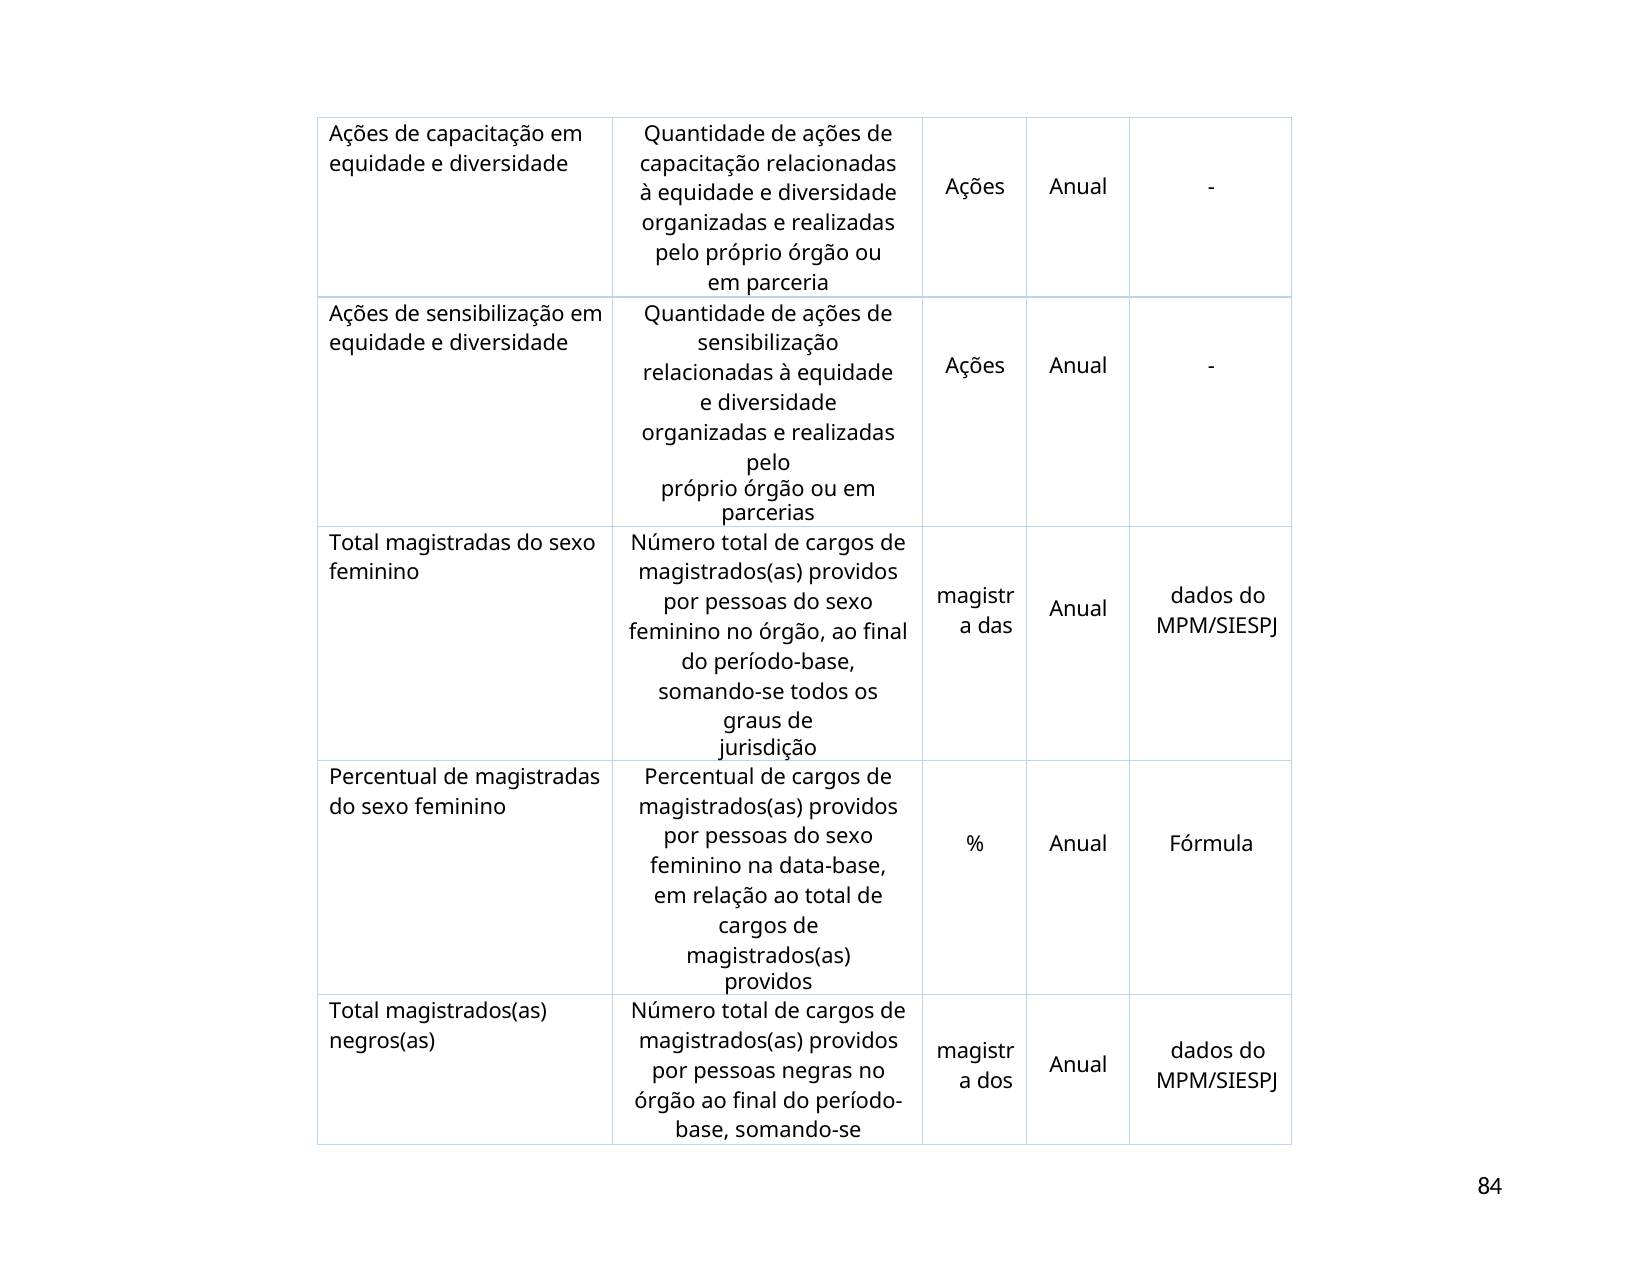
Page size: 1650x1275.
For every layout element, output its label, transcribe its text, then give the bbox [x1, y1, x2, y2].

table_cell magistra dos [923, 995, 1026, 1144]
table_cell Total magistradas do sexo feminino [318, 527, 612, 760]
table_cell - [1130, 298, 1291, 526]
table_cell Anual [1027, 298, 1129, 526]
table_cell Anual [1027, 527, 1129, 760]
table_header - [1130, 118, 1291, 296]
table_header Ações de capacitação em equidade e diversidade [318, 118, 612, 296]
table_header Anual [1027, 118, 1129, 296]
table_cell Número total de cargos de magistrados(as) providos por pessoas negras no órgão ao final do período-base, somando-se [613, 995, 922, 1144]
table_cell % [923, 761, 1026, 994]
table_cell Anual [1027, 995, 1129, 1144]
table_cell Ações [923, 298, 1026, 526]
table_header Quantidade de ações de capacitação relacionadas à equidade e diversidade organizadas e realizadas pelo próprio órgão ou em parceria [613, 118, 922, 296]
table_cell magistra das [923, 527, 1026, 760]
table_cell Número total de cargos de magistrados(as) providos por pessoas do sexo feminino no órgão, ao final do período-base, somando-se todos os graus de jurisdição [613, 527, 922, 760]
table_cell dados do MPM/SIESPJ [1130, 995, 1291, 1144]
table_cell Ações de sensibilização em equidade e diversidade [318, 298, 612, 526]
table_cell dados do MPM/SIESPJ [1130, 527, 1291, 760]
table_cell Percentual de cargos de magistrados(as) providos por pessoas do sexo feminino na data-base, em relação ao total de cargos de magistrados(as) providos [613, 761, 922, 994]
table_cell Total magistrados(as) negros(as) [318, 995, 612, 1144]
table_cell Quantidade de ações de sensibilização relacionadas à equidade e diversidade organizadas e realizadas pelo próprio órgão ou em parcerias [613, 298, 922, 526]
table_cell Anual [1027, 761, 1129, 994]
table_cell Percentual de magistradas do sexo feminino [318, 761, 612, 994]
table_cell Fórmula [1130, 761, 1291, 994]
table_header Ações [923, 118, 1026, 296]
